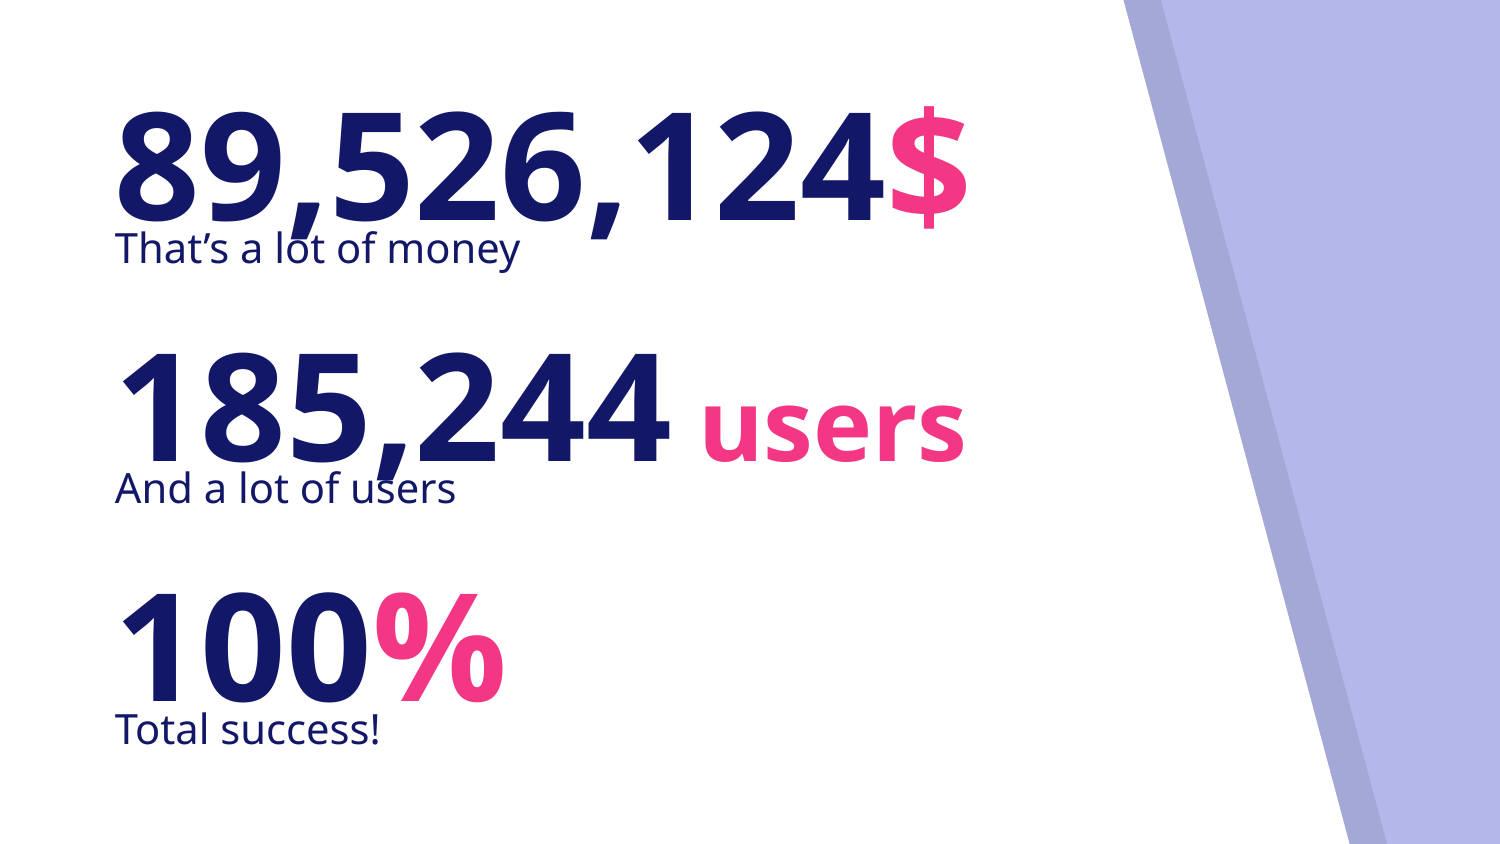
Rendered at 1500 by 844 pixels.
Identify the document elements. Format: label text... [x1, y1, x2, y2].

subtitle And a lot of users [99, 447, 1375, 524]
subtitle Total success! [99, 687, 1375, 764]
title 185,244 users [99, 359, 1375, 447]
title 100% [99, 600, 1375, 687]
subtitle That’s a lot of money [99, 206, 1375, 283]
title 89,526,124$ [99, 118, 1375, 206]
